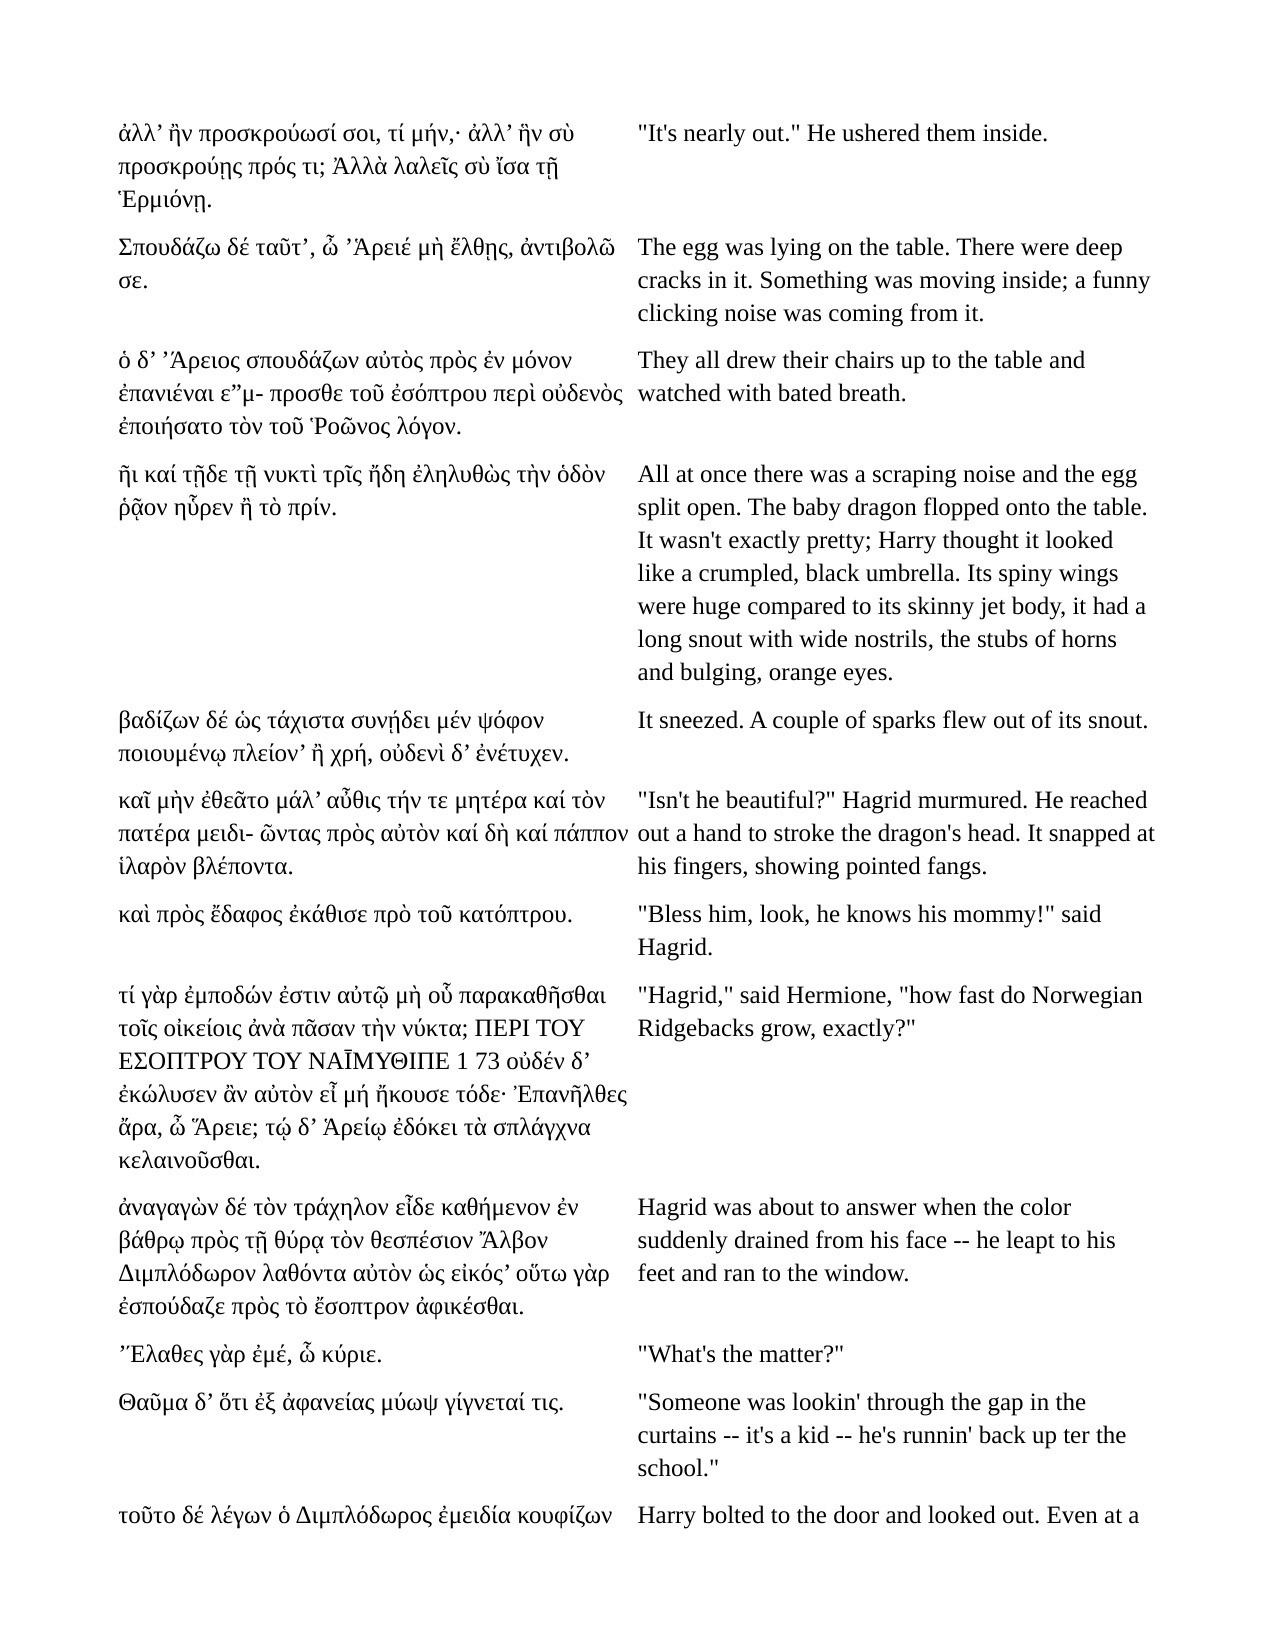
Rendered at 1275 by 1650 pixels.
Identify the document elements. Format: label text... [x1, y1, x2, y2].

table_cell Θαῦμα δ’ ὅτι ἐξ ἀφανείας μύωψ γίγνεταί τις. [118, 1387, 637, 1500]
table_cell ῆι καί τῇδε τῇ νυκτὶ τρῖς ἤδη ἐληλυθὼς τὴν ὁδὸν ῥᾷον ηὗρεν ἢ τὸ πρίν. [118, 459, 637, 705]
table_cell ’Έλαθες γὰρ ἐμέ, ὧ κύριε. [118, 1339, 637, 1387]
table_cell τί γὰρ ἐμποδών ἐστιν αὐτῷ μὴ οὗ παρακαθῆσθαι τοῖς οἰκείοις ἀνὰ πᾶσαν τὴν νύκτα; ΠΕΡΙ ΤΟΥ ΕΣΟΠΤΡΟΥ ΤΟΥ ΝΑῙΜΥΘΙΠΕ 1 73 οὐδέν δ’ ἐκώλυσεν ἂν αὐτὸν εἶ μή ἤκουσε τόδε· Ἐπανῆλθες ἄρα, ὦ Ἅρειε; τῴ δ’ Ἁρείῳ ἐδόκει τὰ σπλάγχνα κελαινοῦσθαι. [118, 980, 637, 1192]
table_cell "Someone was lookin' through the gap in the curtains -- it's a kid -- he's runnin' back up ter the school." [638, 1387, 1157, 1500]
table_cell καῖ μὴν ἐθεᾶτο μάλ’ αὖθις τήν τε μητέρα καί τὸν πατέρα μειδι- ῶντας πρὸς αὐτὸν καί δὴ καί πάππον ἱλαρὸν βλέποντα. [118, 785, 637, 899]
table_cell The egg was lying on the table. There were deep cracks in it. Something was moving inside; a funny clicking noise was coming from it. [638, 232, 1157, 345]
table_cell Σπουδάζω δέ ταῦτ’, ὦ ’Ἁρειέ μὴ ἔλθῃς, ἀντιβολῶ σε. [118, 232, 637, 345]
table_cell "It's nearly out." He ushered them inside. [638, 118, 1157, 232]
table_cell καὶ πρὸς ἔδαφος ἐκάθισε πρὸ τοῦ κατόπτρου. [118, 899, 637, 980]
table_cell It sneezed. A couple of sparks flew out of its snout. [638, 705, 1157, 785]
table_cell Hagrid was about to answer when the color suddenly drained from his face -- he leapt to his feet and ran to the window. [638, 1193, 1157, 1339]
table_cell ἀλλ’ ἢν προσκρούωσί σοι, τί μήν,· ἀλλ’ ἣν σὺ προσκρούῃς πρός τι; Ἀλλὰ λαλεῖς σὺ ἴσα τῇ Ἑρμιόνῃ. [118, 118, 637, 232]
table_cell βαδίζων δέ ὡς τάχιστα συνῄδει μέν ψόφον ποιουμένῳ πλείον’ ἢ χρή, οὐδενὶ δ’ ἐνέτυχεν. [118, 705, 637, 785]
table_cell All at once there was a scraping noise and the egg split open. The baby dragon flopped onto the table. It wasn't exactly pretty; Harry thought it looked like a crumpled, black umbrella. Its spiny wings were huge compared to its skinny jet body, it had a long snout with wide nostrils, the stubs of horns and bulging, orange eyes. [638, 459, 1157, 705]
table_cell ὁ δ’ ’Άρειος σπουδάζων αὐτὸς πρὸς ἐν μόνον ἐπανιέναι ε”μ- προσθε τοῦ ἐσόπτρου περὶ οὐδενὸς ἐποιήσατο τὸν τοῦ Ῥοῶνος λόγον. [118, 345, 637, 459]
table_cell τοῦτο δέ λέγων ὁ Διμπλόδωρος ἐμειδία κουφίζων [118, 1500, 637, 1529]
table_cell They all drew their chairs up to the table and watched with bated breath. [638, 345, 1157, 459]
table_cell "Bless him, look, he knows his mommy!" said Hagrid. [638, 899, 1157, 980]
table_cell ἀναγαγὼν δέ τὸν τράχηλον εἶδε καθήμενον ἐν βάθρῳ πρὸς τῇ θύρᾳ τὸν θεσπέσιον Ἄλβον Διμπλόδωρον λαθόντα αὐτὸν ὡς εἰκός’ οὕτω γὰρ ἐσπούδαζε πρὸς τὸ ἔσοπτρον ἀφικέσθαι. [118, 1193, 637, 1339]
table_cell "Isn't he beautiful?" Hagrid murmured. He reached out a hand to stroke the dragon's head. It snapped at his fingers, showing pointed fangs. [638, 785, 1157, 899]
table_cell Harry bolted to the door and looked out. Even at a [638, 1500, 1157, 1529]
table_cell "Hagrid," said Hermione, "how fast do Norwegian Ridgebacks grow, exactly?" [638, 980, 1157, 1192]
table_cell "What's the matter?" [638, 1339, 1157, 1387]
